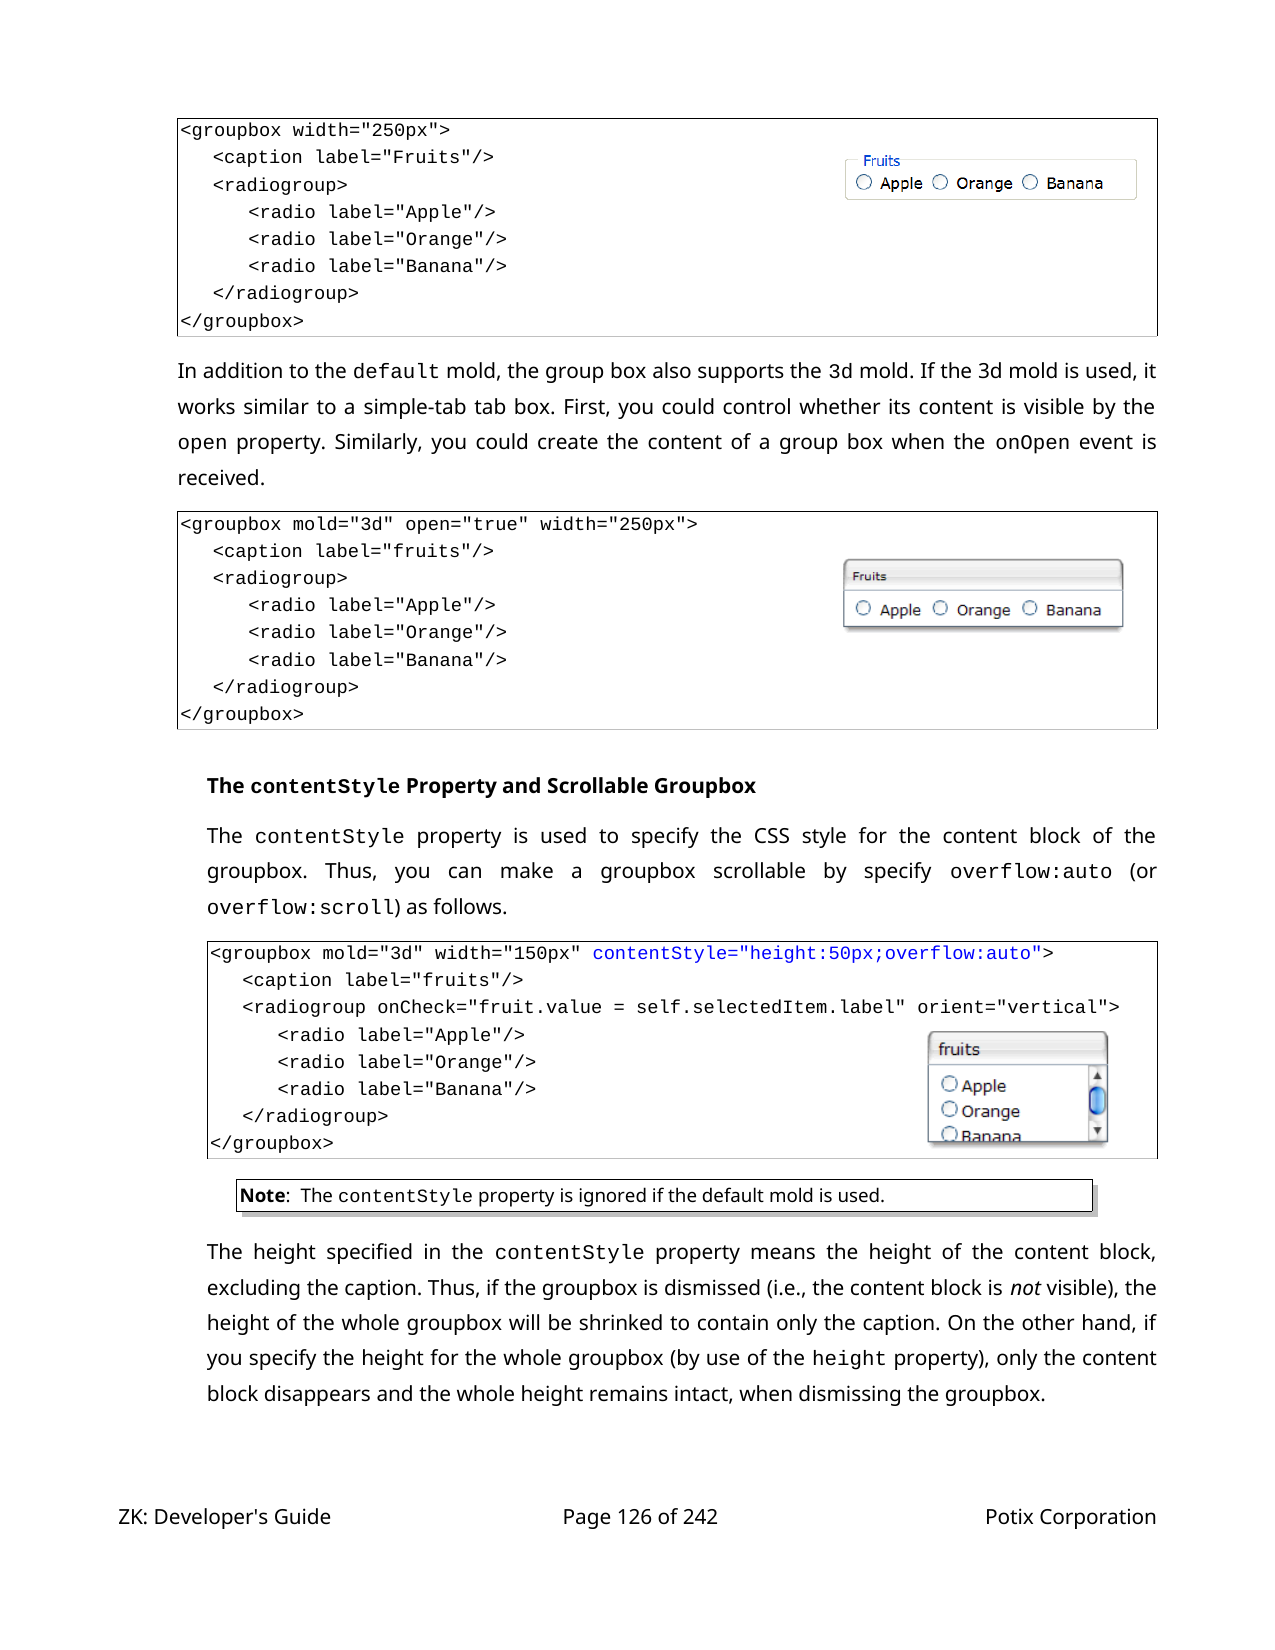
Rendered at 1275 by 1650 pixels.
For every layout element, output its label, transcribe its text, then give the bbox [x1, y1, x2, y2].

text </groupbox> [178, 308, 1157, 336]
text <radiogroup onCheck="fruit.value = self.selectedItem.label" orient="vertical"> [208, 995, 1157, 1019]
text The contentStyle property is used to specify the CSS style for the content block of the groupbox. Thus, you can make a groupbox scrollable by specify overflow:auto (or overflow:scroll) as follows. [207, 821, 1157, 920]
text [1112, 1077, 1157, 1101]
text <radio label="Orange"/> [208, 1050, 924, 1074]
text <radio label="Orange"/> [178, 620, 1157, 644]
text <radiogroup> [178, 566, 841, 590]
text <caption label="fruits"/> [178, 539, 1157, 563]
text </groupbox> [178, 702, 1157, 729]
text <groupbox mold="3d" width="150px" contentStyle="height:50px;overflow:auto"> [208, 942, 1157, 965]
text <radio label="Apple"/> [208, 1022, 1157, 1047]
text [1128, 593, 1157, 617]
text <radio label="Banana"/> [178, 254, 1157, 278]
text <groupbox width="250px"> [178, 119, 1157, 142]
subtitle The contentStyle Property and Scrollable Groupbox [207, 772, 1157, 800]
text <radio label="Apple"/> [178, 593, 841, 617]
text <caption label="Fruits"/> [178, 145, 1157, 169]
text <radiogroup> [178, 172, 843, 197]
text <radio label="Banana"/> [178, 647, 1157, 672]
text [1128, 566, 1157, 590]
text [1112, 1050, 1157, 1074]
text Note: The contentStyle property is ignored if the default mold is used. [237, 1180, 1092, 1211]
text </radiogroup> [208, 1104, 924, 1128]
text <groupbox mold="3d" open="true" width="250px"> [178, 512, 1157, 536]
text <radio label="Orange"/> [178, 227, 1157, 251]
picture [841, 557, 1128, 633]
text In addition to the default mold, the group box also supports the 3d mold. If the 3d mold is used, it works similar to a simple-tab tab box. First, you could control whether its content is visible by the open property. Similarly, you could create the content of a group box when the onOpen event is received. [177, 356, 1157, 491]
text </radiogroup> [178, 281, 1157, 306]
picture [924, 1031, 1112, 1150]
text [1140, 172, 1157, 197]
text [1112, 1104, 1157, 1128]
text </radiogroup> [178, 674, 1157, 699]
text <radio label="Banana"/> [208, 1077, 924, 1101]
text The height specified in the contentStyle property means the height of the content block, excluding the caption. Thus, if the groupbox is dismissed (i.e., the content block is not visible), the height of the whole groupbox will be shrinked to contain only the caption. On the other hand, if you specify the height for the whole groupbox (by use of the height property), only the content block disappears and the whole height remains intact, when dismissing the groupbox. [207, 1237, 1157, 1407]
text <caption label="fruits"/> [208, 968, 1157, 992]
text <radio label="Apple"/> [178, 200, 1157, 224]
picture [843, 153, 1140, 202]
text </groupbox> [208, 1131, 1157, 1158]
